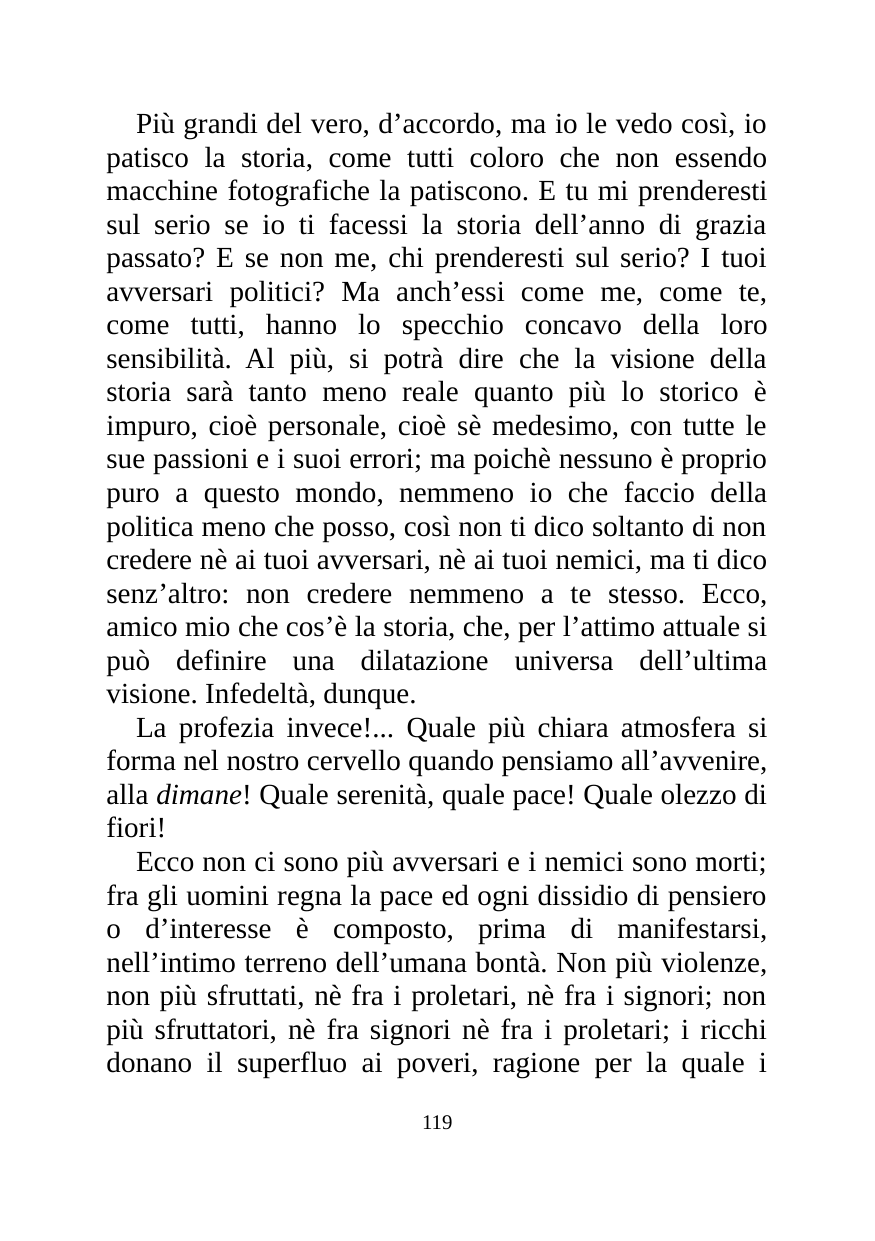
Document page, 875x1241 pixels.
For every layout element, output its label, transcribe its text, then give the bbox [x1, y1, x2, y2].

text Più grandi del vero, d’accordo, ma io le vedo così, io patisco la storia, come tutti coloro che non essendo macchine fotografiche la patiscono. E tu mi prenderesti sul serio se io ti facessi la storia dell’anno di grazia passato? E se non me, chi prenderesti sul serio? I tuoi avversari politici? Ma anch’essi come me, come te, come tutti, hanno lo specchio concavo della loro sensibilità. Al più, si potrà dire che la visione della storia sarà tanto meno reale quanto più lo storico è impuro, cioè personale, cioè sè medesimo, con tutte le sue passioni e i suoi errori; ma poichè nessuno è proprio puro a questo mondo, nemmeno io che faccio della politica meno che posso, così non ti dico soltanto di non credere nè ai tuoi avversari, nè ai tuoi nemici, ma ti dico senz’altro: non credere nemmeno a te stesso. Ecco, amico mio che cos’è la storia, che, per l’attimo attuale si può definire una dilatazione universa dell’ultima visione. Infedeltà, dunque. [106, 106, 768, 710]
text La profezia invece!... Quale più chiara atmosfera si forma nel nostro cervello quando pensiamo all’avvenire, alla dimane! Quale serenità, quale pace! Quale olezzo di fiori! [106, 710, 768, 844]
text Ecco non ci sono più avversari e i nemici sono morti; fra gli uomini regna la pace ed ogni dissidio di pensiero o d’interesse è composto, prima di manifestarsi, nell’intimo terreno dell’umana bontà. Non più violenze, non più sfruttati, nè fra i proletari, nè fra i signori; non più sfruttatori, nè fra signori nè fra i proletari; i ricchi donano il superfluo ai poveri, ragione per la quale i [106, 844, 768, 1079]
